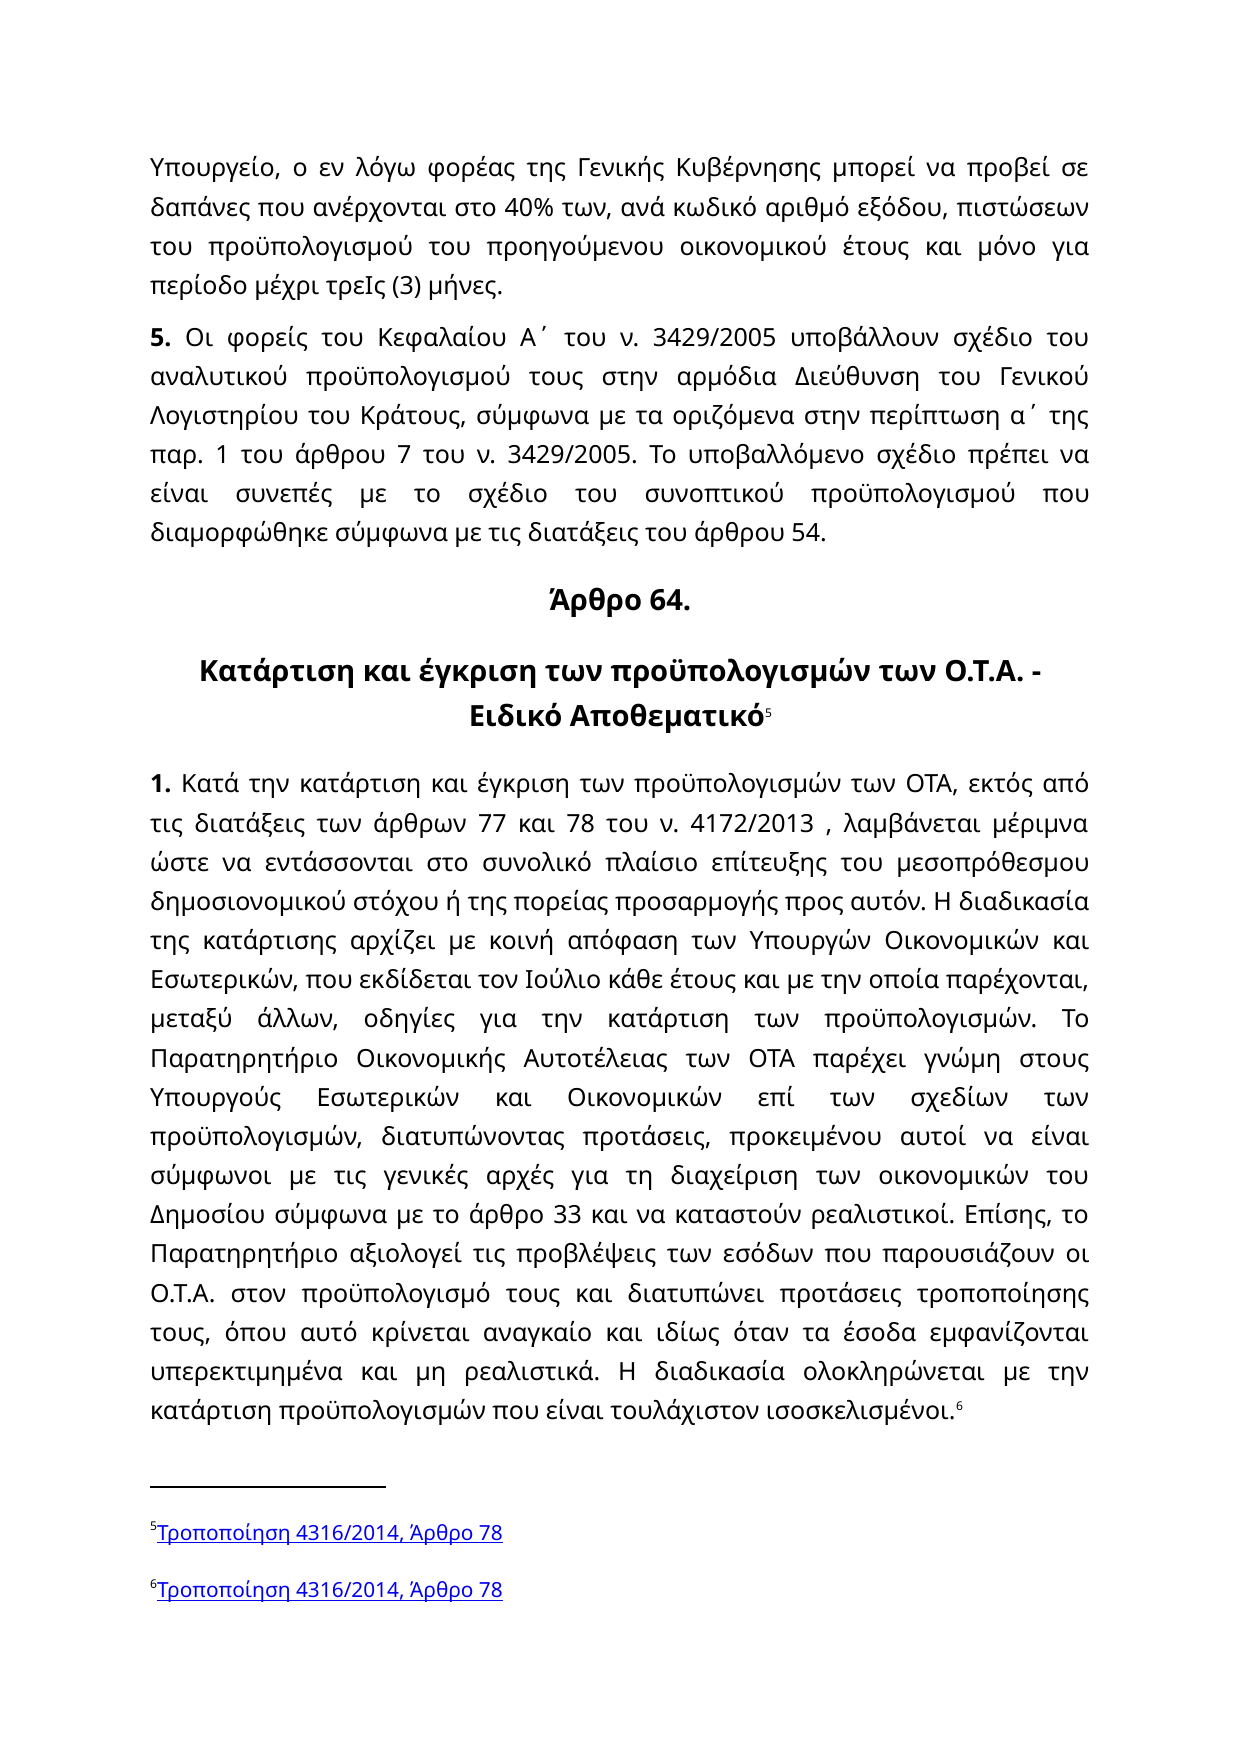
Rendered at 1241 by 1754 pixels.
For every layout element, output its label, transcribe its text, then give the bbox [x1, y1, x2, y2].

text Τροποποίηση 4316/2014, Άρθρο 78 [150, 1576, 1090, 1604]
text Τροποποίηση 4316/2014, Άρθρο 78 [150, 1518, 1090, 1546]
text 5. Οι φορείς του Κεφαλαίου Α΄ του ν. 3429/2005 υποβάλλουν σχέδιο του αναλυτικού προϋπολογισμού τους στην αρμόδια Διεύθυνση του Γενικού Λογιστηρίου του Κράτους, σύμφωνα με τα οριζόμενα στην περίπτωση α΄ της παρ. 1 του άρθρου 7 του ν. 3429/2005. Το υποβαλλόμενο σχέδιο πρέπει να είναι συνεπές με το σχέδιο του συνοπτικού προϋπολογισμού που διαμορφώθηκε σύμφωνα με τις διατάξεις του άρθρου 54. [150, 319, 1090, 549]
subtitle Άρθρο 64. [150, 579, 1090, 619]
text Υπουργείο, ο εν λόγω φορέας της Γενικής Κυβέρνησης μπορεί να προβεί σε δαπάνες που ανέρχονται στο 40% των, ανά κωδικό αριθμό εξόδου, πιστώσεων του προϋπολογισμού του προηγούμενου οικονομικού έτους και μόνο για περίοδο μέχρι τρεΙς (3) μήνες. [150, 150, 1090, 302]
subtitle Κατάρτιση και έγκριση των προϋπολογισμών των Ο.Τ.Α. - Ειδικό Αποθεματικό [150, 650, 1090, 735]
text 1. Κατά την κατάρτιση και έγκριση των προϋπολογισμών των ΟΤΑ, εκτός από τις διατάξεις των άρθρων 77 και 78 του ν. 4172/2013 , λαμβάνεται μέριμνα ώστε να εντάσσονται στο συνολικό πλαίσιο επίτευξης του μεσοπρόθεσμου δημοσιονομικού στόχου ή της πορείας προσαρμογής προς αυτόν. Η διαδικασία της κατάρτισης αρχίζει με κοινή απόφαση των Υπουργών Οικονομικών και Εσωτερικών, που εκδίδεται τον Ιούλιο κάθε έτους και με την οποία παρέχονται, μεταξύ άλλων, οδηγίες για την κατάρτιση των προϋπολογισμών. Το Παρατηρητήριο Οικονομικής Αυτοτέλειας των ΟΤΑ παρέχει γνώμη στους Υπουργούς Εσωτερικών και Οικονομικών επί των σχεδίων των προϋπολογισμών, διατυπώνοντας προτάσεις, προκειμένου αυτοί να είναι σύμφωνοι με τις γενικές αρχές για τη διαχείριση των οικονομικών του Δημοσίου σύμφωνα με το άρθρο 33 και να καταστούν ρεαλιστικοί. Επίσης, το Παρατηρητήριο αξιολογεί τις προβλέψεις των εσόδων που παρουσιάζουν οι Ο.Τ.Α. στον προϋπολογισμό τους και διατυπώνει προτάσεις τροποποίησης τους, όπου αυτό κρίνεται αναγκαίο και ιδίως όταν τα έσοδα εμφανίζονται υπερεκτιμημένα και μη ρεαλιστικά. Η διαδικασία ολοκληρώνεται με την κατάρτιση προϋπολογισμών που είναι τουλάχιστον ισοσκελισμένοι. [150, 766, 1090, 1427]
